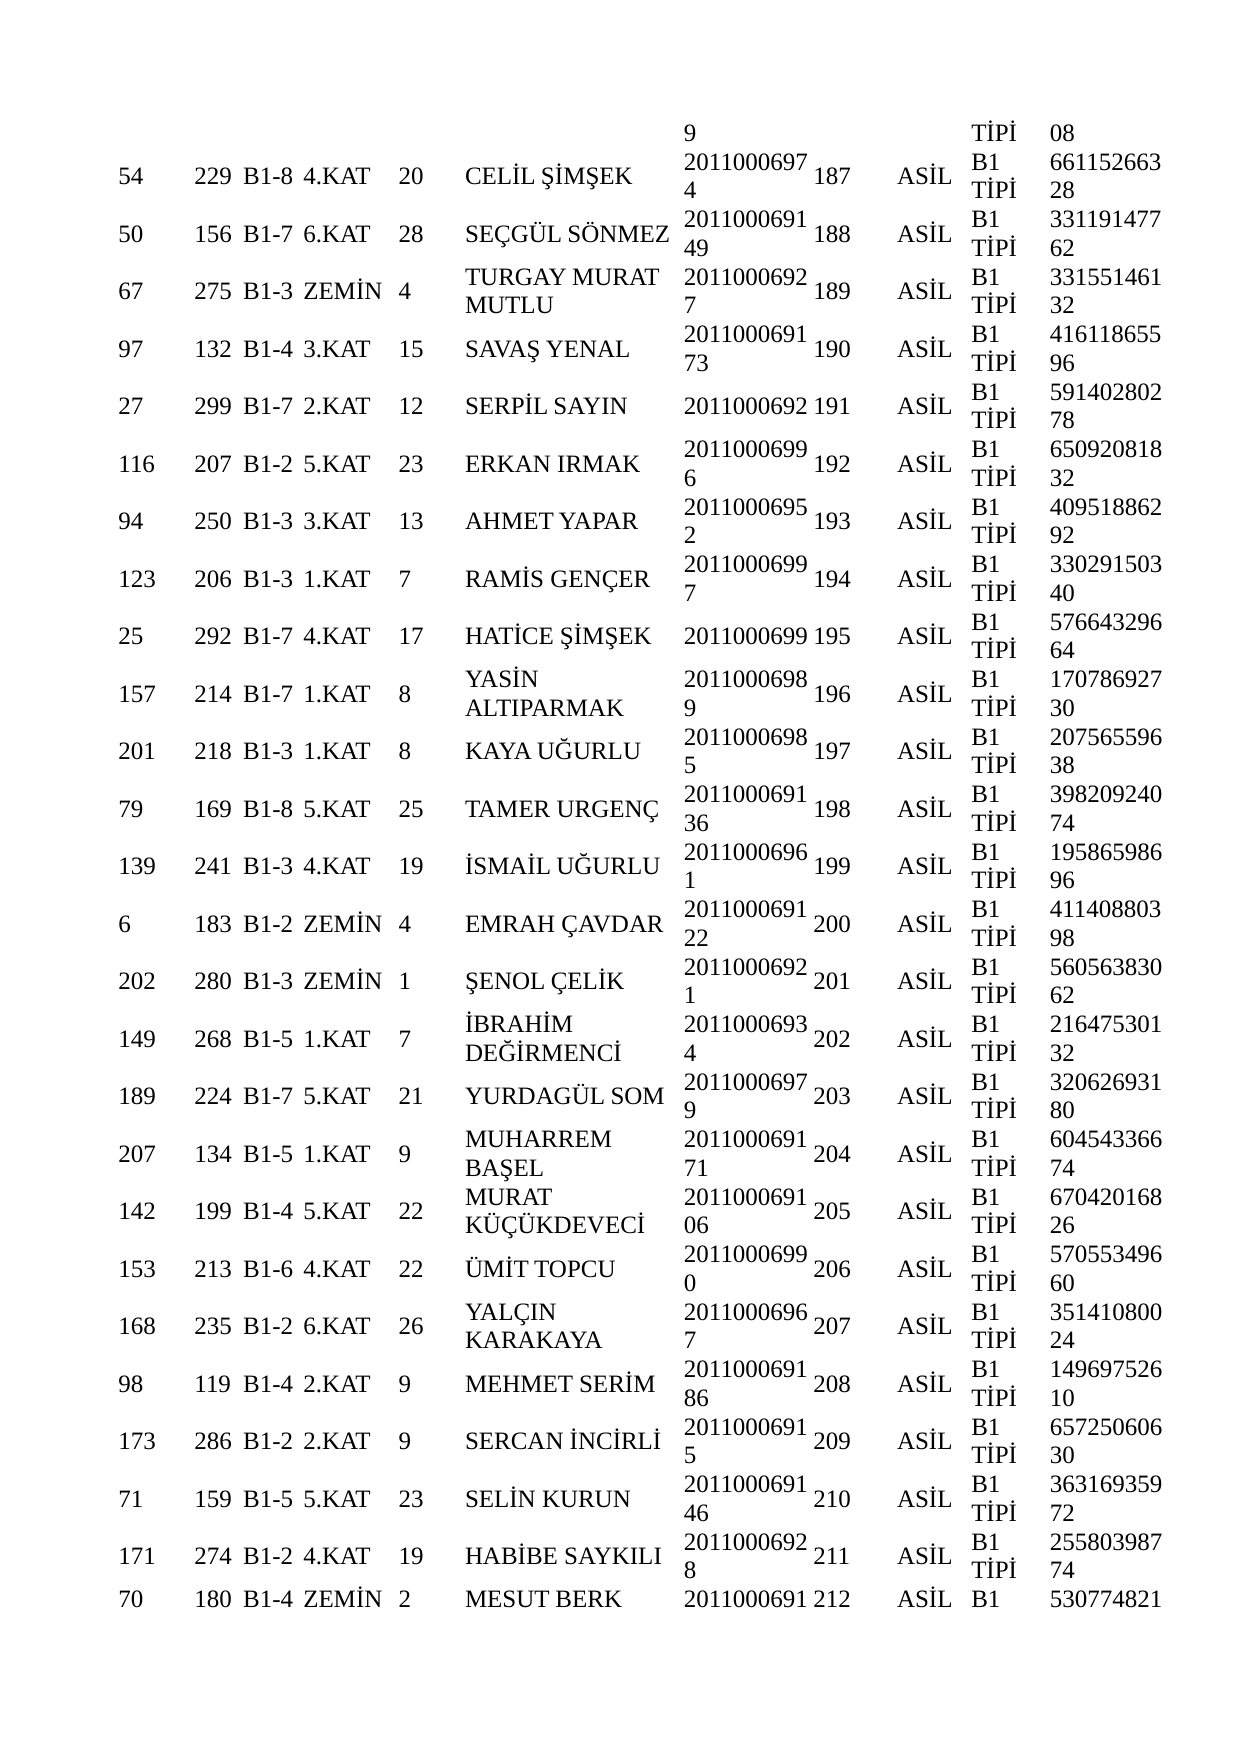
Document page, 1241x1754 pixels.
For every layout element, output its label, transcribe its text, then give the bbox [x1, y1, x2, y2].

table_cell 5.KAT [303, 1469, 398, 1527]
table_cell 268 [194, 1009, 243, 1067]
table_cell ASİL [897, 204, 971, 262]
table_cell 60454336674 [1050, 1124, 1169, 1182]
table_cell 5.KAT [303, 1067, 398, 1124]
table_cell 54 [118, 147, 194, 204]
table_cell 250 [194, 492, 243, 549]
table_cell B1 TİPİ [971, 147, 1049, 204]
table_cell B1 TİPİ [971, 492, 1049, 549]
table_cell İSMAİL UĞURLU [465, 837, 684, 894]
table_cell B1-3 [243, 549, 303, 607]
table_cell 274 [194, 1527, 243, 1584]
table_cell SELİN KURUN [465, 1469, 684, 1527]
table_cell 119 [194, 1354, 243, 1412]
table_cell 20110006915 [684, 1412, 813, 1469]
table_cell B1-7 [243, 377, 303, 434]
table_cell 20110006928 [684, 1527, 813, 1584]
table_cell 187 [813, 147, 897, 204]
table_cell MUHARREM BAŞEL [465, 1124, 684, 1182]
table_cell TAMER URGENÇ [465, 779, 684, 837]
table_cell SEÇGÜL SÖNMEZ [465, 204, 684, 262]
table_cell 20110006921 [684, 952, 813, 1009]
table_cell B1 TİPİ [971, 1009, 1049, 1067]
table_cell 1.KAT [303, 722, 398, 779]
table_cell ASİL [897, 262, 971, 319]
table_cell [194, 118, 243, 147]
table_cell 2011000692 [684, 377, 813, 434]
table_cell 213 [194, 1239, 243, 1297]
table_cell 57664329664 [1050, 607, 1169, 664]
table_cell 206 [813, 1239, 897, 1297]
table_cell 201100069122 [684, 894, 813, 952]
table_cell B1-2 [243, 434, 303, 492]
table_cell B1 TİPİ [971, 1239, 1049, 1297]
table_cell 3.KAT [303, 319, 398, 377]
table_cell ASİL [897, 664, 971, 722]
table_cell MURAT KÜÇÜKDEVECİ [465, 1182, 684, 1239]
table_cell 19 [398, 837, 465, 894]
table_cell B1-4 [243, 319, 303, 377]
table_cell B1 TİPİ [971, 1412, 1049, 1469]
table_cell 201100069149 [684, 204, 813, 262]
table_cell 17 [398, 607, 465, 664]
table_cell 211 [813, 1527, 897, 1584]
table_cell ASİL [897, 1297, 971, 1354]
table_cell 1 [398, 952, 465, 1009]
table_cell 201100069146 [684, 1469, 813, 1527]
table_cell 4.KAT [303, 147, 398, 204]
table_cell 9 [398, 1412, 465, 1469]
table_cell 50 [118, 204, 194, 262]
table_cell 201100069186 [684, 1354, 813, 1412]
table_cell 41611865596 [1050, 319, 1169, 377]
table_cell 22 [398, 1239, 465, 1297]
table_cell 153 [118, 1239, 194, 1297]
table_cell 204 [813, 1124, 897, 1182]
table_cell ASİL [897, 147, 971, 204]
table_cell B1-8 [243, 779, 303, 837]
table_cell B1 TİPİ [971, 1469, 1049, 1527]
table_cell 1.KAT [303, 1009, 398, 1067]
table_cell 197 [813, 722, 897, 779]
table_cell 33029150340 [1050, 549, 1169, 607]
table_cell 286 [194, 1412, 243, 1469]
table_cell 65725060630 [1050, 1412, 1169, 1469]
table_cell 1.KAT [303, 1124, 398, 1182]
table_cell YALÇIN KARAKAYA [465, 1297, 684, 1354]
table_cell 4 [398, 894, 465, 952]
table_cell [897, 118, 971, 147]
table_cell 33119147762 [1050, 204, 1169, 262]
table_cell HABİBE SAYKILI [465, 1527, 684, 1584]
table_cell 19586598696 [1050, 837, 1169, 894]
table_cell ÜMİT TOPCU [465, 1239, 684, 1297]
table_cell B1 TİPİ [971, 1527, 1049, 1584]
table_cell [398, 118, 465, 147]
table_cell 08 [1050, 118, 1169, 147]
table_cell 15 [398, 319, 465, 377]
table_cell 56056383062 [1050, 952, 1169, 1009]
table_cell 191 [813, 377, 897, 434]
table_cell 149 [118, 1009, 194, 1067]
table_cell 218 [194, 722, 243, 779]
table_cell 171 [118, 1527, 194, 1584]
table_cell 23 [398, 1469, 465, 1527]
table_cell 32062693180 [1050, 1067, 1169, 1124]
table_cell 25 [118, 607, 194, 664]
table_cell B1 TİPİ [971, 1182, 1049, 1239]
table_cell 214 [194, 664, 243, 722]
table_cell ASİL [897, 1067, 971, 1124]
table_cell 183 [194, 894, 243, 952]
table_cell ASİL [897, 952, 971, 1009]
table_cell EMRAH ÇAVDAR [465, 894, 684, 952]
table_cell ZEMİN [303, 1584, 398, 1613]
table_cell 20110006997 [684, 549, 813, 607]
table_cell B1-4 [243, 1182, 303, 1239]
table_cell 157 [118, 664, 194, 722]
table_cell ASİL [897, 1124, 971, 1182]
table_cell ASİL [897, 1009, 971, 1067]
table_cell B1 TİPİ [971, 549, 1049, 607]
table_cell 70 [118, 1584, 194, 1613]
table_cell B1 TİPİ [971, 722, 1049, 779]
table_cell 4 [398, 262, 465, 319]
table_cell 156 [194, 204, 243, 262]
table_cell [465, 118, 684, 147]
table_cell ASİL [897, 1469, 971, 1527]
table_cell 134 [194, 1124, 243, 1182]
table_cell 67 [118, 262, 194, 319]
table_cell B1 TİPİ [971, 204, 1049, 262]
table_cell SERCAN İNCİRLİ [465, 1412, 684, 1469]
table_cell 2.KAT [303, 1354, 398, 1412]
table_cell 41140880398 [1050, 894, 1169, 952]
table_cell 20110006967 [684, 1297, 813, 1354]
table_cell YASİN ALTIPARMAK [465, 664, 684, 722]
table_cell B1 TİPİ [971, 1354, 1049, 1412]
table_cell ASİL [897, 1182, 971, 1239]
table_cell B1 TİPİ [971, 1124, 1049, 1182]
table_cell 193 [813, 492, 897, 549]
table_cell 8 [398, 664, 465, 722]
table_cell 4.KAT [303, 837, 398, 894]
table_cell B1-2 [243, 894, 303, 952]
table_cell 169 [194, 779, 243, 837]
table_cell 299 [194, 377, 243, 434]
table_cell 25580398774 [1050, 1527, 1169, 1584]
table_cell ASİL [897, 319, 971, 377]
table_cell B1 TİPİ [971, 1067, 1049, 1124]
table_cell B1 TİPİ [971, 894, 1049, 952]
table_cell CELİL ŞİMŞEK [465, 147, 684, 204]
table_cell 9 [684, 118, 813, 147]
table_cell ASİL [897, 894, 971, 952]
table_cell ASİL [897, 837, 971, 894]
table_cell 20110006985 [684, 722, 813, 779]
table_cell TURGAY MURAT MUTLU [465, 262, 684, 319]
table_cell [303, 118, 398, 147]
table_cell 59140280278 [1050, 377, 1169, 434]
table_cell 1.KAT [303, 549, 398, 607]
table_cell 25 [398, 779, 465, 837]
table_cell 202 [118, 952, 194, 1009]
table_cell 26 [398, 1297, 465, 1354]
table_cell 201100069106 [684, 1182, 813, 1239]
table_cell RAMİS GENÇER [465, 549, 684, 607]
table_cell 28 [398, 204, 465, 262]
table_cell 209 [813, 1412, 897, 1469]
table_cell 201 [118, 722, 194, 779]
table_cell B1-5 [243, 1009, 303, 1067]
table_cell ASİL [897, 434, 971, 492]
table_cell ASİL [897, 779, 971, 837]
table_cell B1 TİPİ [971, 1297, 1049, 1354]
table_cell B1 TİPİ [971, 319, 1049, 377]
table_cell ASİL [897, 549, 971, 607]
table_cell 208 [813, 1354, 897, 1412]
table_cell 210 [813, 1469, 897, 1527]
table_cell B1 [971, 1584, 1049, 1613]
table_cell 188 [813, 204, 897, 262]
table_cell ASİL [897, 492, 971, 549]
table_cell B1-2 [243, 1527, 303, 1584]
table_cell ASİL [897, 722, 971, 779]
table_cell 192 [813, 434, 897, 492]
table_cell 27 [118, 377, 194, 434]
table_cell 7 [398, 1009, 465, 1067]
table_cell 201100069171 [684, 1124, 813, 1182]
table_cell ZEMİN [303, 262, 398, 319]
table_cell B1 TİPİ [971, 607, 1049, 664]
table_cell 195 [813, 607, 897, 664]
table_cell 207 [118, 1124, 194, 1182]
table_cell ERKAN IRMAK [465, 434, 684, 492]
table_cell 4.KAT [303, 607, 398, 664]
table_cell HATİCE ŞİMŞEK [465, 607, 684, 664]
table_cell B1-7 [243, 607, 303, 664]
table_cell MESUT BERK [465, 1584, 684, 1613]
table_cell ASİL [897, 1527, 971, 1584]
table_cell 132 [194, 319, 243, 377]
table_cell [243, 118, 303, 147]
table_cell 40951886292 [1050, 492, 1169, 549]
table_cell 6.KAT [303, 204, 398, 262]
table_cell AHMET YAPAR [465, 492, 684, 549]
table_cell 201100069173 [684, 319, 813, 377]
table_cell 20110006934 [684, 1009, 813, 1067]
table_cell İBRAHİM DEĞİRMENCİ [465, 1009, 684, 1067]
table_cell B1-7 [243, 664, 303, 722]
table_cell 292 [194, 607, 243, 664]
table_cell 20110006952 [684, 492, 813, 549]
table_cell 200 [813, 894, 897, 952]
table_cell 21647530132 [1050, 1009, 1169, 1067]
table_cell 9 [398, 1124, 465, 1182]
table_cell 20110006989 [684, 664, 813, 722]
table_cell B1 TİPİ [971, 779, 1049, 837]
table_cell 2011000699 [684, 607, 813, 664]
table_cell SERPİL SAYIN [465, 377, 684, 434]
table_cell [813, 118, 897, 147]
table_cell 206 [194, 549, 243, 607]
table_cell B1 TİPİ [971, 434, 1049, 492]
table_cell 207 [813, 1297, 897, 1354]
table_cell 14969752610 [1050, 1354, 1169, 1412]
table_cell B1-3 [243, 262, 303, 319]
table_cell 5.KAT [303, 1182, 398, 1239]
table_cell 2011000691 [684, 1584, 813, 1613]
table_cell B1-3 [243, 952, 303, 1009]
table_cell 36316935972 [1050, 1469, 1169, 1527]
table_cell KAYA UĞURLU [465, 722, 684, 779]
table_cell 2 [398, 1584, 465, 1613]
table_cell 13 [398, 492, 465, 549]
table_cell ŞENOL ÇELİK [465, 952, 684, 1009]
table_cell 229 [194, 147, 243, 204]
table_cell 159 [194, 1469, 243, 1527]
table_cell ZEMİN [303, 952, 398, 1009]
table_cell 280 [194, 952, 243, 1009]
table_cell 235 [194, 1297, 243, 1354]
table_cell 17078692730 [1050, 664, 1169, 722]
table_cell 20756559638 [1050, 722, 1169, 779]
table_cell 168 [118, 1297, 194, 1354]
table_cell MEHMET SERİM [465, 1354, 684, 1412]
table_cell 23 [398, 434, 465, 492]
table_cell 79 [118, 779, 194, 837]
table_cell B1-3 [243, 837, 303, 894]
table_cell 20110006996 [684, 434, 813, 492]
table_cell 173 [118, 1412, 194, 1469]
table_cell TİPİ [971, 118, 1049, 147]
table_cell 198 [813, 779, 897, 837]
table_cell B1-7 [243, 204, 303, 262]
table_cell ASİL [897, 1412, 971, 1469]
table_cell 19 [398, 1527, 465, 1584]
table_cell 199 [813, 837, 897, 894]
table_cell 3.KAT [303, 492, 398, 549]
table_cell 224 [194, 1067, 243, 1124]
table_cell 20 [398, 147, 465, 204]
table_cell ASİL [897, 377, 971, 434]
table_cell 196 [813, 664, 897, 722]
table_cell 8 [398, 722, 465, 779]
table_cell 202 [813, 1009, 897, 1067]
table_cell 33155146132 [1050, 262, 1169, 319]
table_cell 123 [118, 549, 194, 607]
table_cell 201100069136 [684, 779, 813, 837]
table_cell 194 [813, 549, 897, 607]
table_cell 142 [118, 1182, 194, 1239]
table_cell ZEMİN [303, 894, 398, 952]
table_cell B1-8 [243, 147, 303, 204]
table_cell 4.KAT [303, 1239, 398, 1297]
table_cell 530774821 [1050, 1584, 1169, 1613]
table_cell 199 [194, 1182, 243, 1239]
table_cell 66115266328 [1050, 147, 1169, 204]
table_cell B1-2 [243, 1297, 303, 1354]
table_cell 5.KAT [303, 779, 398, 837]
table_cell 20110006990 [684, 1239, 813, 1297]
table_cell B1 TİPİ [971, 837, 1049, 894]
table_cell 20110006961 [684, 837, 813, 894]
table_cell ASİL [897, 1354, 971, 1412]
table_cell 116 [118, 434, 194, 492]
table_cell B1-3 [243, 492, 303, 549]
table_cell 189 [118, 1067, 194, 1124]
table_cell 35141080024 [1050, 1297, 1169, 1354]
table_cell ASİL [897, 1239, 971, 1297]
table_cell 65092081832 [1050, 434, 1169, 492]
table_cell B1 TİPİ [971, 952, 1049, 1009]
table_cell [118, 118, 194, 147]
table_cell 180 [194, 1584, 243, 1613]
table_cell B1-6 [243, 1239, 303, 1297]
table_cell 20110006927 [684, 262, 813, 319]
table_cell 5.KAT [303, 434, 398, 492]
table_cell 203 [813, 1067, 897, 1124]
table_cell YURDAGÜL SOM [465, 1067, 684, 1124]
table_cell 2.KAT [303, 377, 398, 434]
table_cell B1-7 [243, 1067, 303, 1124]
table_cell B1 TİPİ [971, 262, 1049, 319]
table_cell 6.KAT [303, 1297, 398, 1354]
table_cell 67042016826 [1050, 1182, 1169, 1239]
table_cell 190 [813, 319, 897, 377]
table_cell B1 TİPİ [971, 377, 1049, 434]
table_cell 7 [398, 549, 465, 607]
table_cell 94 [118, 492, 194, 549]
table_cell ASİL [897, 1584, 971, 1613]
table_cell SAVAŞ YENAL [465, 319, 684, 377]
table_cell 207 [194, 434, 243, 492]
table_cell 2.KAT [303, 1412, 398, 1469]
table_cell 201 [813, 952, 897, 1009]
table_cell 4.KAT [303, 1527, 398, 1584]
table_cell 6 [118, 894, 194, 952]
table_cell 1.KAT [303, 664, 398, 722]
table_cell 98 [118, 1354, 194, 1412]
table_cell 205 [813, 1182, 897, 1239]
table_cell 9 [398, 1354, 465, 1412]
table_cell 39820924074 [1050, 779, 1169, 837]
table_cell 20110006979 [684, 1067, 813, 1124]
table_cell 22 [398, 1182, 465, 1239]
table_cell B1-2 [243, 1412, 303, 1469]
table_cell 241 [194, 837, 243, 894]
table_cell 275 [194, 262, 243, 319]
table_cell 212 [813, 1584, 897, 1613]
table_cell 12 [398, 377, 465, 434]
table_cell B1-5 [243, 1124, 303, 1182]
table_cell B1-3 [243, 722, 303, 779]
table_cell 189 [813, 262, 897, 319]
table_cell 21 [398, 1067, 465, 1124]
table_cell 97 [118, 319, 194, 377]
table_cell 139 [118, 837, 194, 894]
table_cell B1-4 [243, 1584, 303, 1613]
table_cell 20110006974 [684, 147, 813, 204]
table_cell B1 TİPİ [971, 664, 1049, 722]
table_cell 71 [118, 1469, 194, 1527]
table_cell 57055349660 [1050, 1239, 1169, 1297]
table_cell B1-4 [243, 1354, 303, 1412]
table_cell B1-5 [243, 1469, 303, 1527]
table_cell ASİL [897, 607, 971, 664]
